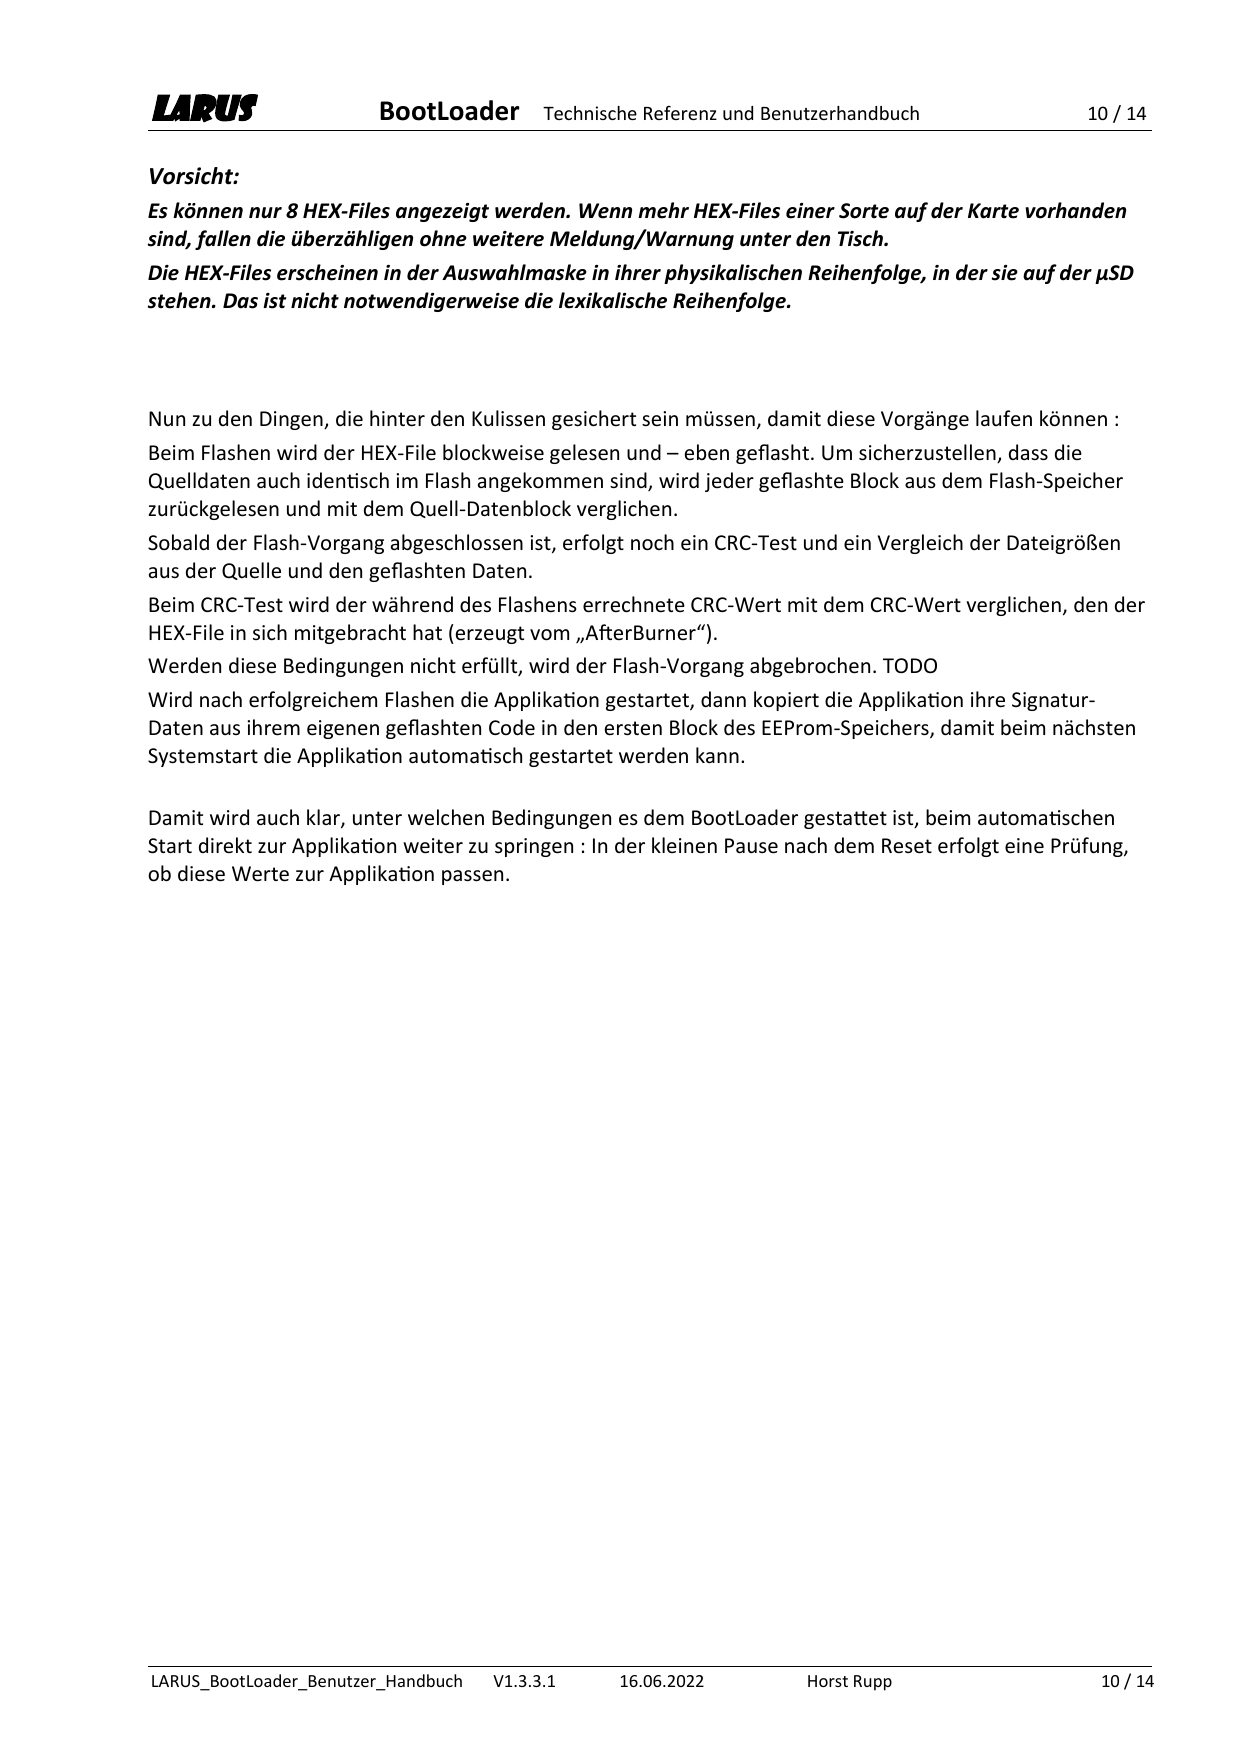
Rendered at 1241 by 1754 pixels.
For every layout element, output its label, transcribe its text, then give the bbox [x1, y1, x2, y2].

text Die HEX-Files erscheinen in der Auswahlmaske in ihrer physikalischen Reihenfolge, in der sie auf der µSD stehen. Das ist nicht notwendigerweise die lexikalische Reihenfolge. [148, 258, 1152, 398]
text Vorsicht: [148, 160, 1152, 190]
text Wird nach erfolgreichem Flashen die Applikation gestartet, dann kopiert die Applikation ihre Signatur-Daten aus ihrem eigenen geflashten Code in den ersten Block des EEProm-Speichers, damit beim nächsten Systemstart die Applikation automatisch gestartet werden kann. [148, 685, 1152, 797]
text Beim Flashen wird der HEX-File blockweise gelesen und – eben geflasht. Um sicherzustellen, dass die Quelldaten auch identisch im Flash angekommen sind, wird jeder geflashte Block aus dem Flash-Speicher zurückgelesen und mit dem Quell-Datenblock verglichen. [148, 438, 1152, 522]
text Werden diese Bedingungen nicht erfüllt, wird der Flash-Vorgang abgebrochen. TODO [148, 652, 1152, 679]
text Sobald der Flash-Vorgang abgeschlossen ist, erfolgt noch ein CRC-Test und ein Vergleich der Dateigrößen aus der Quelle und den geflashten Daten. [148, 528, 1152, 584]
text Es können nur 8 HEX-Files angezeigt werden. Wenn mehr HEX-Files einer Sorte auf der Karte vorhanden sind, fallen die überzähligen ohne weitere Meldung/Warnung unter den Tisch. [148, 196, 1152, 252]
text Damit wird auch klar, unter welchen Bedingungen es dem BootLoader gestattet ist, beim automatischen Start direkt zur Applikation weiter zu springen : In der kleinen Pause nach dem Reset erfolgt eine Prüfung, ob diese Werte zur Applikation passen. [148, 803, 1152, 887]
text Beim CRC-Test wird der während des Flashens errechnete CRC-Wert mit dem CRC-Wert verglichen, den der HEX-File in sich mitgebracht hat (erzeugt vom „AfterBurner“). [148, 590, 1152, 646]
text Nun zu den Dingen, die hinter den Kulissen gesichert sein müssen, damit diese Vorgänge laufen können : [148, 404, 1152, 432]
